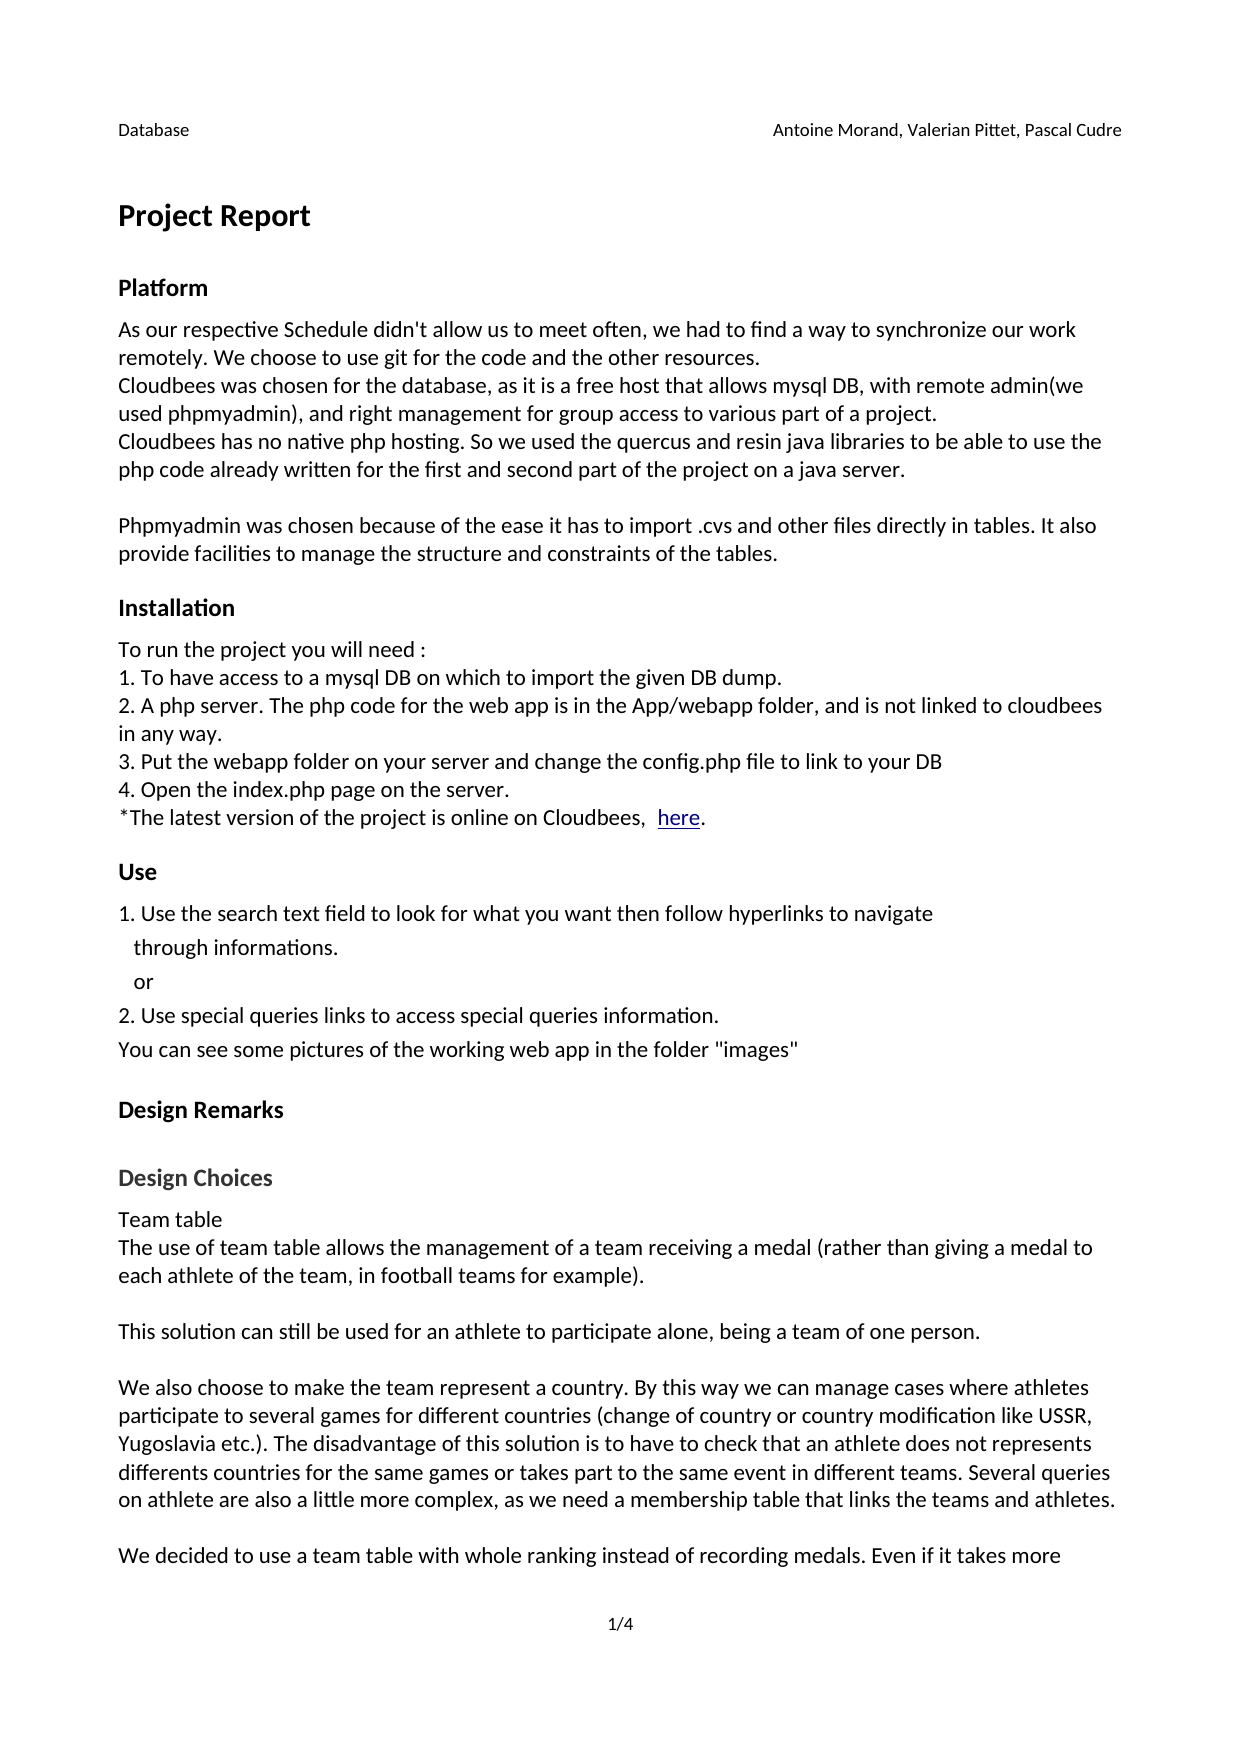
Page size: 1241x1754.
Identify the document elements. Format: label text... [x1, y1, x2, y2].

text Team table [118, 1205, 1122, 1233]
text Phpmyadmin was chosen because of the ease it has to import .cvs and other files directly in tables. It also provide facilities to manage the structure and constraints of the tables. [118, 511, 1122, 567]
text We also choose to make the team represent a country. By this way we can manage cases where athletes participate to several games for different countries (change of country or country modification like USSR, Yugoslavia etc.). The disadvantage of this solution is to have to check that an athlete does not represents differents countries for the same games or takes part to the same event in different teams. Several queries on athlete are also a little more complex, as we need a membership table that links the teams and athletes. [118, 1373, 1122, 1514]
text 4. Open the index.php page on the server. [118, 776, 1122, 803]
text *The latest version of the project is online on Cloudbees, here. [118, 803, 1122, 832]
text 2. Use special queries links to access special queries information. [118, 1001, 1122, 1029]
text As our respective Schedule didn't allow us to meet often, we had to find a way to synchronize our work remotely. We choose to use git for the code and the other resources. [118, 315, 1122, 371]
text The use of team table allows the management of a team receiving a medal (rather than giving a medal to each athlete of the team, in football teams for example). [118, 1233, 1122, 1289]
text or [118, 967, 1122, 996]
text 1. Use the search text field to look for what you want then follow hyperlinks to navigate [118, 899, 1122, 928]
subtitle Use [118, 857, 1122, 887]
text Cloudbees was chosen for the database, as it is a free host that allows mysql DB, with remote admin(we used phpmyadmin), and right management for group access to various part of a project. [118, 371, 1122, 427]
text 2. A php server. The php code for the web app is in the App/webapp folder, and is not linked to cloudbees in any way. [118, 691, 1122, 747]
subtitle Design Remarks [118, 1094, 1122, 1125]
text To run the project you will need : [118, 635, 1122, 663]
subtitle Installation [118, 592, 1122, 623]
text Cloudbees has no native php hosting. So we used the quercus and resin java libraries to be able to use the php code already written for the first and second part of the project on a java server. [118, 427, 1122, 483]
text 3. Put the webapp folder on your server and change the config.php file to link to your DB [118, 747, 1122, 776]
text 1. To have access to a mysql DB on which to import the given DB dump. [118, 663, 1122, 691]
subtitle Project Report [118, 196, 1122, 235]
subtitle Platform [118, 272, 1122, 303]
text This solution can still be used for an athlete to participate alone, being a team of one person. [118, 1317, 1122, 1346]
text We decided to use a team table with whole ranking instead of recording medals. Even if it takes more [118, 1542, 1122, 1570]
text through informations. [118, 933, 1122, 962]
subtitle Design Choices [118, 1162, 1122, 1193]
text You can see some pictures of the working web app in the folder "images" [118, 1035, 1122, 1063]
